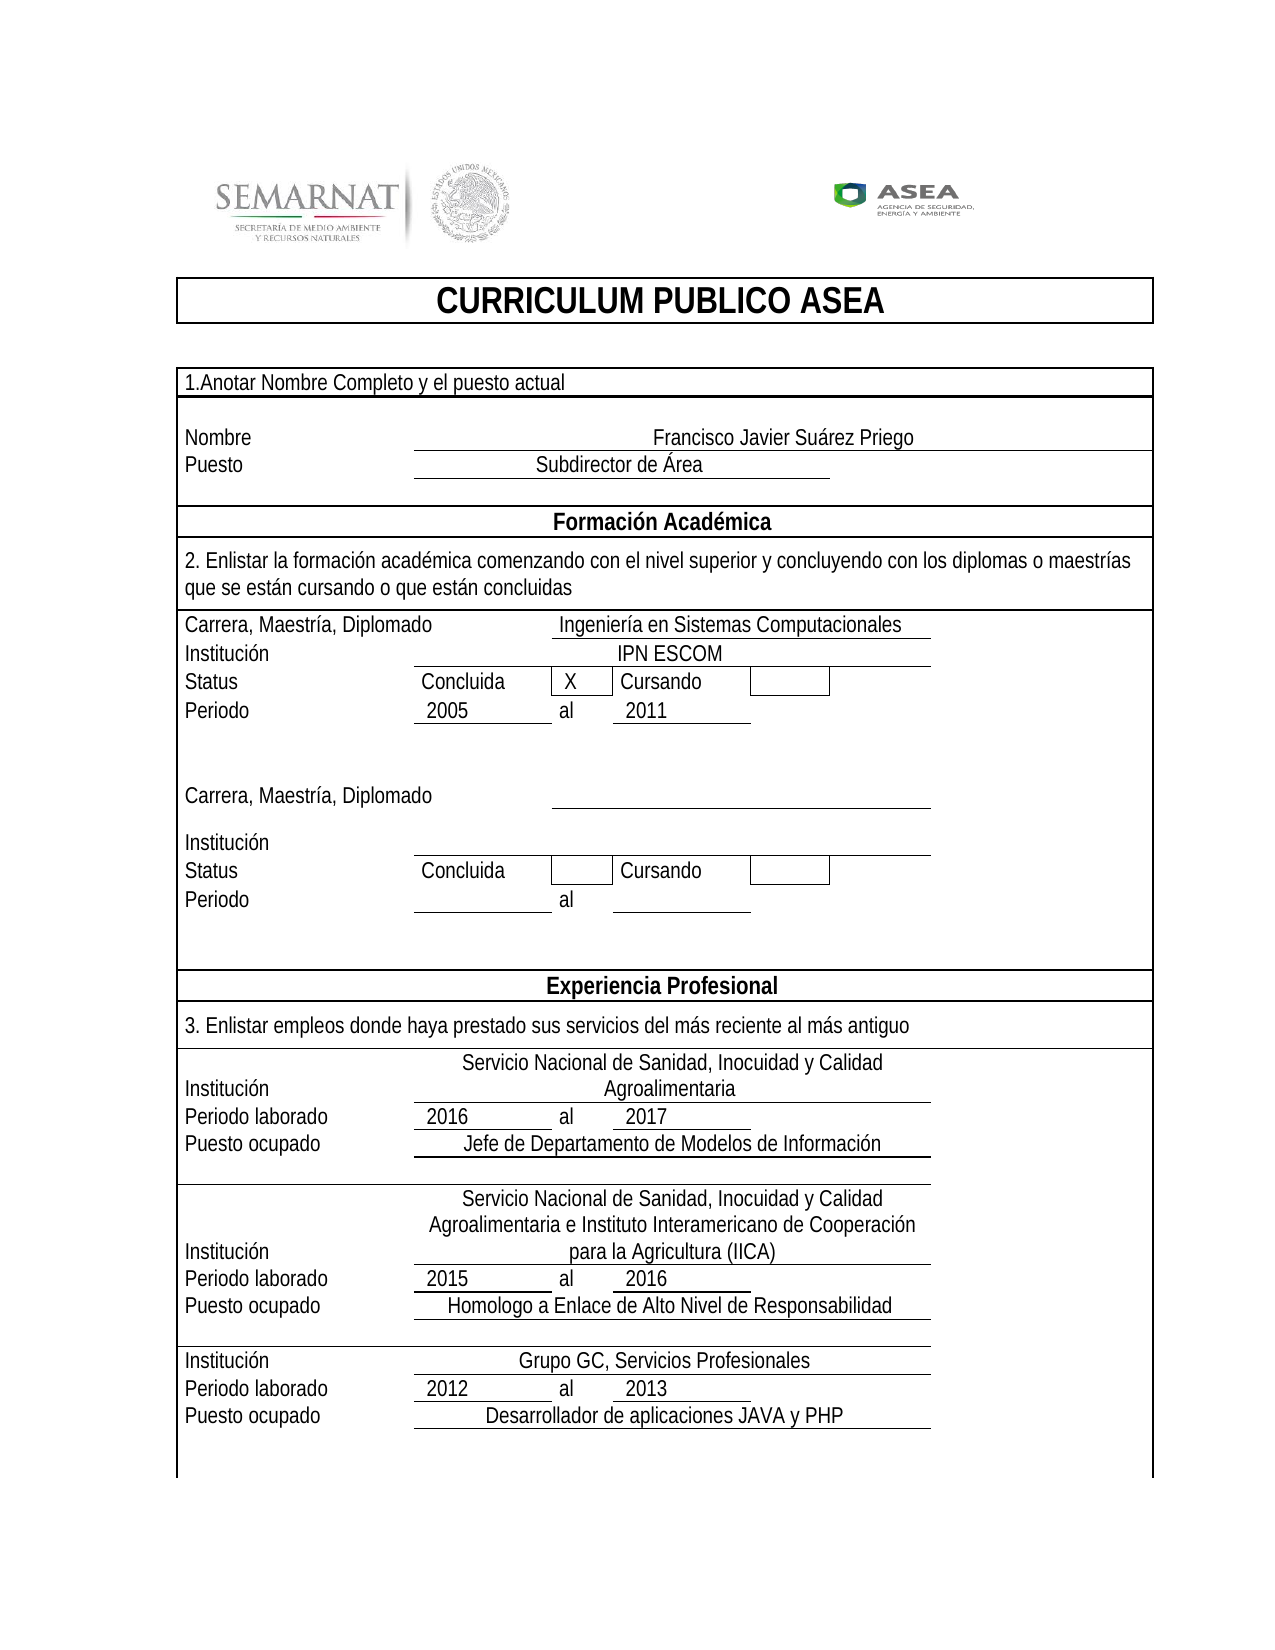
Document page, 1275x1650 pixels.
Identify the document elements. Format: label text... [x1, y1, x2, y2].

table_cell [830, 1320, 931, 1346]
table_cell [751, 1265, 830, 1291]
table_cell [414, 913, 552, 940]
table_cell [552, 1320, 613, 1346]
table_cell [552, 204, 613, 228]
table_cell [931, 611, 1152, 969]
table_cell [751, 324, 830, 367]
table_cell [613, 1158, 751, 1184]
table_cell [552, 723, 613, 751]
table_cell [177, 324, 414, 367]
table_cell 3. Enlistar empleos donde haya prestado sus servicios del más reciente al más antiguo [178, 1002, 1152, 1048]
table_header [552, 148, 613, 204]
table_cell [931, 204, 1153, 228]
table_cell [931, 1102, 1152, 1129]
table_cell Puesto ocupado [178, 1129, 414, 1156]
table_cell Jefe de Departamento de Modelos de Información [414, 1129, 931, 1156]
table_cell [414, 398, 552, 424]
table_cell [751, 204, 830, 228]
table_cell [552, 1429, 613, 1477]
table_cell [751, 1158, 830, 1184]
table_cell Ingeniería en Sistemas Computacionales [552, 611, 931, 638]
table_cell Grupo GC, Servicios Profesionales [414, 1347, 931, 1373]
table_cell al [552, 1265, 613, 1291]
table_cell [613, 204, 751, 228]
table_cell [613, 398, 751, 424]
table_header [843, 189, 858, 200]
table_cell [751, 1375, 830, 1401]
table_cell IPN ESCOM [414, 638, 931, 666]
table_cell Cursando [613, 856, 750, 883]
table_cell 2011 [613, 695, 751, 723]
table_header [185, 176, 214, 204]
table_cell [830, 451, 931, 477]
table_cell [552, 912, 613, 940]
table_cell [552, 228, 613, 252]
table_cell [830, 1103, 931, 1129]
table_cell Institución [178, 1347, 414, 1373]
table_cell 2. Enlistar la formación académica comenzando con el nivel superior y concluyendo con los diplomas o maestrías que se están cursando o que están concluidas [178, 538, 1152, 609]
table_cell [613, 252, 751, 277]
table_cell CURRICULUM PUBLICO ASEA [178, 279, 1152, 322]
table_header [414, 148, 552, 204]
table_cell Status [178, 666, 414, 694]
table_cell [751, 912, 830, 940]
table_cell [178, 751, 414, 780]
table_cell Periodo laborado [178, 1264, 414, 1291]
table_cell al [552, 696, 613, 723]
table_cell Puesto ocupado [178, 1291, 414, 1319]
table_cell al [552, 885, 613, 912]
table_cell Desarrollador de aplicaciones JAVA y PHP [414, 1401, 931, 1428]
table_cell [613, 479, 751, 505]
table_cell [931, 1346, 1152, 1373]
table_cell Formación Académica [178, 507, 1152, 536]
table_cell 2005 [414, 695, 552, 723]
table_cell [510, 204, 552, 228]
table_cell [178, 1319, 414, 1346]
table_cell [931, 1049, 1152, 1102]
table_cell [830, 204, 931, 228]
table_cell [830, 398, 931, 424]
table_cell Institución [178, 1049, 414, 1102]
table_cell [613, 780, 751, 808]
table_cell Institución [178, 1185, 414, 1264]
table_cell 2013 [613, 1375, 751, 1401]
table_header [931, 148, 1153, 204]
table_cell Nombre [178, 424, 414, 450]
table_cell [830, 940, 931, 969]
table_cell [751, 667, 829, 694]
table_header [613, 148, 751, 204]
table_cell [931, 1264, 1152, 1291]
table_cell [931, 1291, 1152, 1319]
table_cell X [552, 667, 612, 694]
table_cell Homologo a Enlace de Alto Nivel de Responsabilidad [414, 1291, 931, 1319]
table_cell [552, 398, 613, 424]
table_cell [552, 252, 613, 277]
table_cell [414, 724, 552, 751]
table_cell [830, 723, 931, 751]
table_cell Puesto ocupado [178, 1401, 414, 1428]
table_cell [552, 324, 613, 367]
table_cell Cursando [613, 667, 750, 694]
table_cell [177, 252, 414, 277]
table_cell [830, 1158, 931, 1184]
table_cell [178, 1156, 414, 1184]
table_cell Periodo [178, 695, 414, 723]
table_cell [751, 1103, 830, 1129]
table_cell [931, 1401, 1152, 1428]
table_cell Periodo laborado [178, 1374, 414, 1401]
table_cell [931, 1319, 1152, 1346]
table_cell [830, 478, 931, 505]
table_cell [414, 252, 552, 277]
table_cell 2017 [613, 1103, 751, 1129]
table_cell [830, 695, 931, 723]
table_cell Experiencia Profesional [178, 971, 1152, 999]
table_cell [414, 751, 552, 780]
table_cell Servicio Nacional de Sanidad, Inocuidad y Calidad Agroalimentaria [414, 1049, 931, 1102]
table_cell [830, 252, 931, 277]
table_cell [414, 1320, 552, 1346]
table_cell [751, 696, 830, 723]
table_cell [613, 751, 751, 780]
table_cell [931, 1374, 1152, 1401]
table_cell [178, 1428, 414, 1477]
table_cell [510, 228, 552, 252]
table_cell Concluida [414, 856, 551, 883]
table_cell Puesto [178, 450, 414, 477]
table_cell [613, 940, 751, 969]
table_cell [178, 478, 414, 505]
table_cell [751, 856, 829, 883]
table_cell Institución [178, 808, 414, 855]
table_cell [414, 808, 931, 855]
table_cell [613, 884, 751, 912]
table_cell [931, 1428, 1152, 1477]
table_cell [830, 912, 931, 940]
table_cell [830, 1375, 931, 1401]
table_cell 2015 [414, 1265, 552, 1291]
table_cell [751, 1429, 830, 1477]
table_cell [552, 1158, 613, 1184]
table_cell [931, 324, 1153, 367]
table_header [751, 148, 830, 204]
table_cell [178, 723, 414, 751]
table_header [830, 148, 931, 204]
table_cell [751, 398, 830, 424]
table_cell [830, 884, 931, 912]
table_cell [177, 204, 214, 228]
table_cell 1.Anotar Nombre Completo y el puesto actual [178, 369, 1152, 395]
table_cell [613, 724, 751, 751]
table_cell [830, 1429, 931, 1477]
table_cell [931, 478, 1152, 505]
table_cell 2016 [613, 1265, 751, 1291]
table_cell [414, 1429, 552, 1477]
table_cell Servicio Nacional de Sanidad, Inocuidad y Calidad Agroalimentaria e Instituto Interamericano de Cooperación para la Agricultura (IICA) [414, 1185, 931, 1264]
table_cell al [552, 1103, 613, 1129]
table_cell Concluida [414, 667, 551, 694]
table_cell [552, 751, 613, 780]
table_cell [177, 228, 214, 252]
table_cell [751, 252, 830, 277]
table_cell Carrera, Maestría, Diplomado [178, 611, 552, 638]
table_cell [613, 324, 751, 367]
table_cell [830, 856, 931, 883]
table_cell [751, 780, 830, 808]
table_cell [613, 228, 751, 252]
table_cell [414, 479, 552, 505]
table_cell [751, 940, 830, 969]
table_cell [751, 885, 830, 912]
table_cell [830, 667, 931, 694]
table_cell [613, 913, 751, 940]
table_cell [552, 479, 613, 505]
table_cell [613, 1429, 751, 1477]
table_cell [178, 398, 414, 424]
table_cell Periodo [178, 884, 414, 912]
table_cell [931, 252, 1153, 277]
table_cell [931, 1156, 1152, 1184]
table_cell al [552, 1375, 613, 1401]
table_cell [178, 940, 414, 969]
table_cell [751, 723, 830, 751]
table_cell [613, 1320, 751, 1346]
table_header [758, 176, 817, 204]
table_cell [414, 884, 552, 912]
table_cell 2012 [414, 1375, 552, 1401]
table_cell [931, 398, 1152, 424]
table_cell Subdirector de Área [414, 451, 830, 477]
table_cell [751, 228, 830, 252]
table_cell [830, 1265, 931, 1291]
table_cell [830, 751, 931, 780]
table_cell [830, 780, 931, 808]
table_header [177, 148, 414, 204]
table_cell Status [178, 855, 414, 883]
table_cell [414, 324, 552, 367]
table_cell [830, 228, 931, 252]
table_cell 2016 [414, 1103, 552, 1129]
table_cell [751, 1320, 830, 1346]
table_cell [931, 1129, 1152, 1156]
table_cell Institución [178, 638, 414, 666]
table_cell [751, 751, 830, 780]
table_cell [552, 856, 612, 883]
table_cell [414, 1158, 552, 1184]
table_cell [552, 940, 613, 969]
table_cell [178, 912, 414, 940]
table_cell [931, 228, 1153, 252]
table_cell [931, 1184, 1152, 1264]
table_cell [751, 479, 830, 505]
table_cell Carrera, Maestría, Diplomado [178, 780, 552, 808]
table_cell Francisco Javier Suárez Priego [414, 424, 1152, 450]
table_cell [830, 324, 931, 367]
table_cell [552, 780, 613, 808]
table_cell [931, 451, 1152, 477]
table_cell Periodo laborado [178, 1102, 414, 1129]
table_cell [414, 940, 552, 969]
